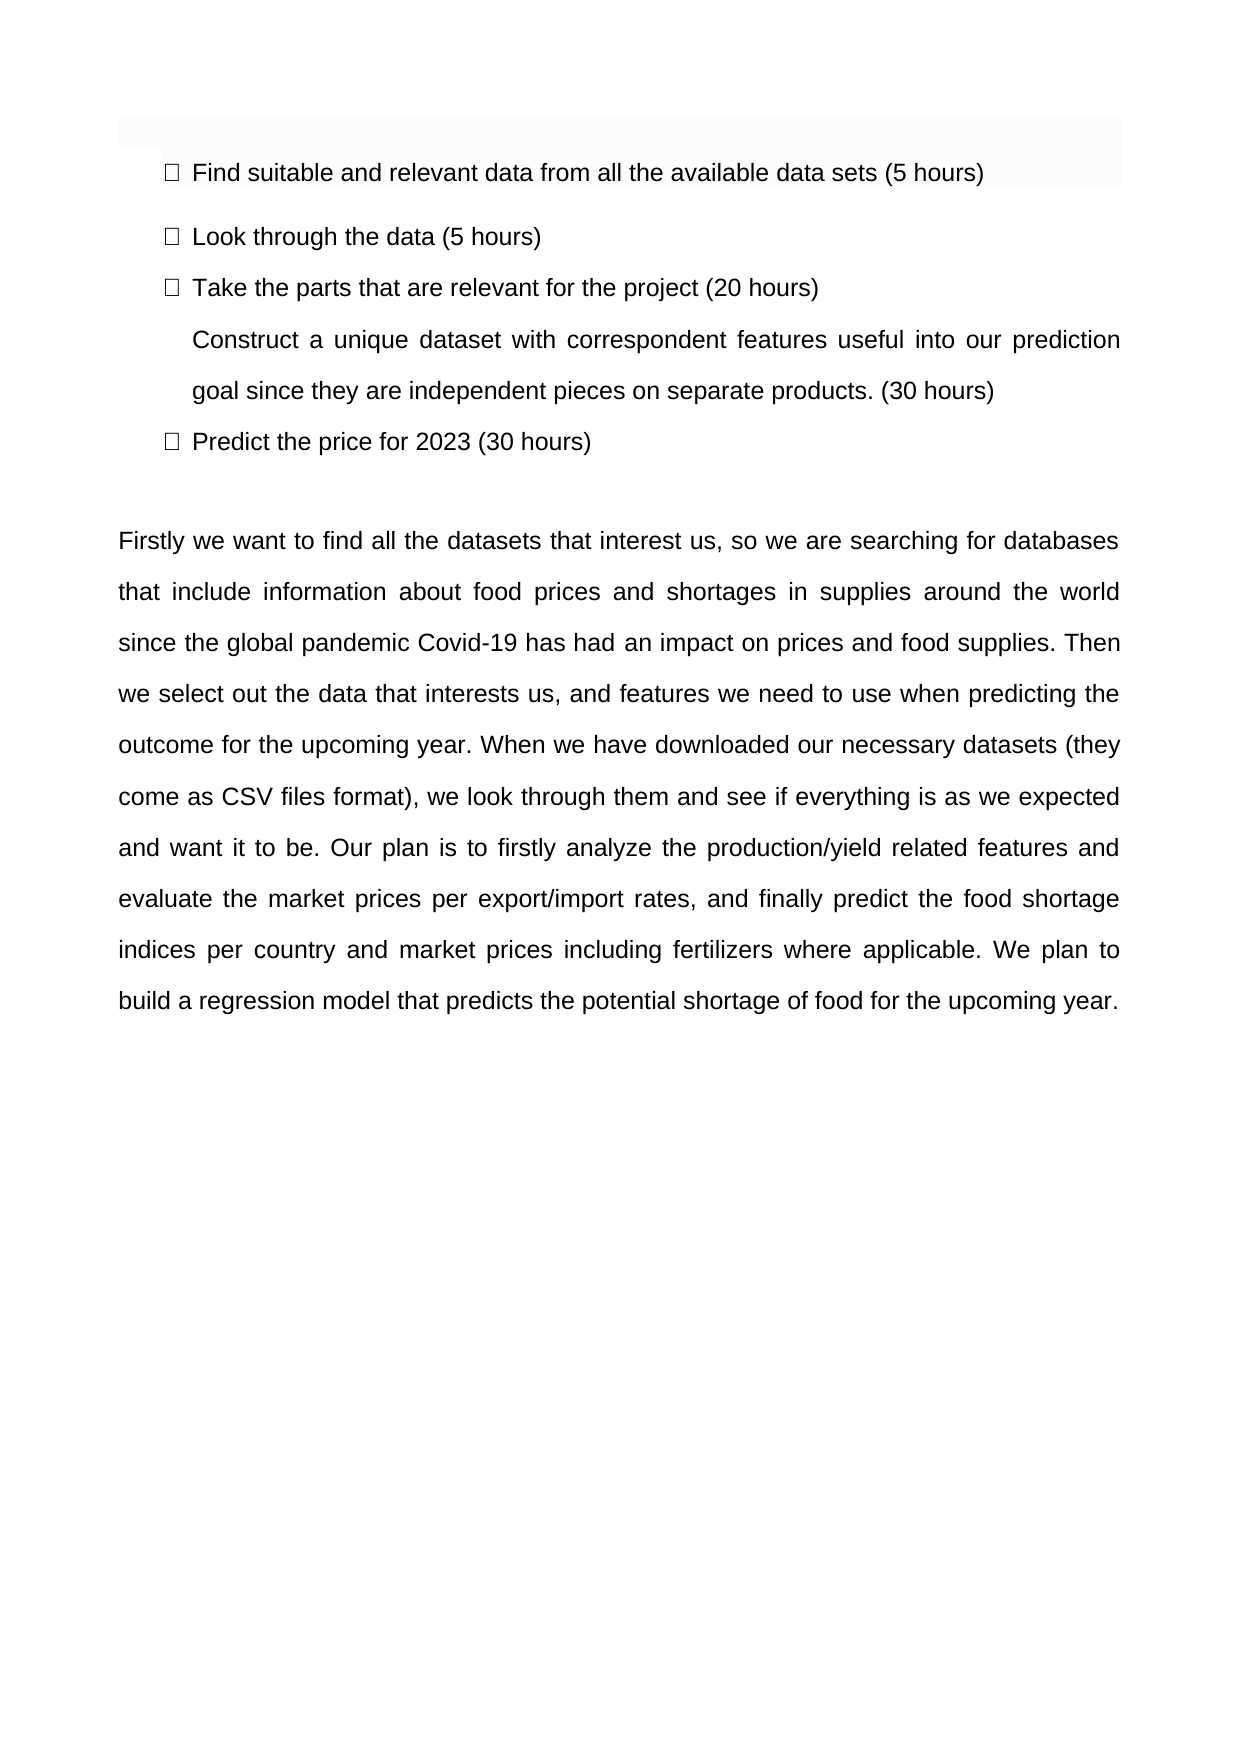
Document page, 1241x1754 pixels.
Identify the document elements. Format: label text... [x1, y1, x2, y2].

list Predict the price for 2023 (30 hours) [162, 427, 1122, 456]
list Find suitable and relevant data from all the available data sets (5 hours) [162, 158, 1122, 186]
list Construct a unique dataset with correspondent features useful into our prediction goal since they are independent pieces on separate products. (30 hours) [162, 324, 1122, 404]
list Look through the data (5 hours) [162, 222, 1122, 251]
text Firstly we want to find all the datasets that interest us, so we are searching for databases that include information about food prices and shortages in supplies around the world since the global pandemic Covid-19 has had an impact on prices and food supplies. Then we select out the data that interests us, and features we need to use when predicting the outcome for the upcoming year. When we have downloaded our necessary datasets (they come as CSV files format), we look through them and see if everything is as we expected and want it to be. Our plan is to firstly analyze the production/yield related features and evaluate the market prices per export/import rates, and finally predict the food shortage indices per country and market prices including fertilizers where applicable. We plan to build a regression model that predicts the potential shortage of food for the upcoming year. [118, 526, 1122, 1015]
list Take the parts that are relevant for the project (20 hours) [162, 273, 1122, 302]
